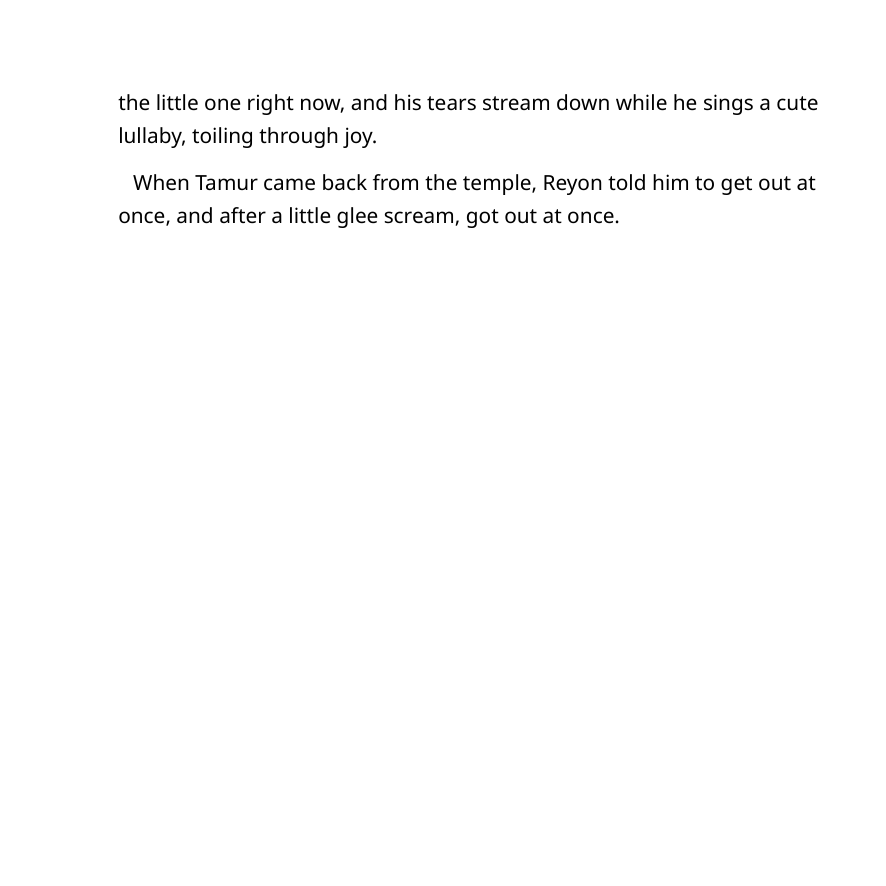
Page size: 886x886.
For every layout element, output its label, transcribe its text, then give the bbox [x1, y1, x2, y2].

text the little one right now, and his tears stream down while he sings a cute lullaby, toiling through joy. [118, 88, 827, 149]
text When Tamur came back from the temple, Reyon told him to get out at once, and after a little glee scream, got out at once. [118, 168, 827, 229]
